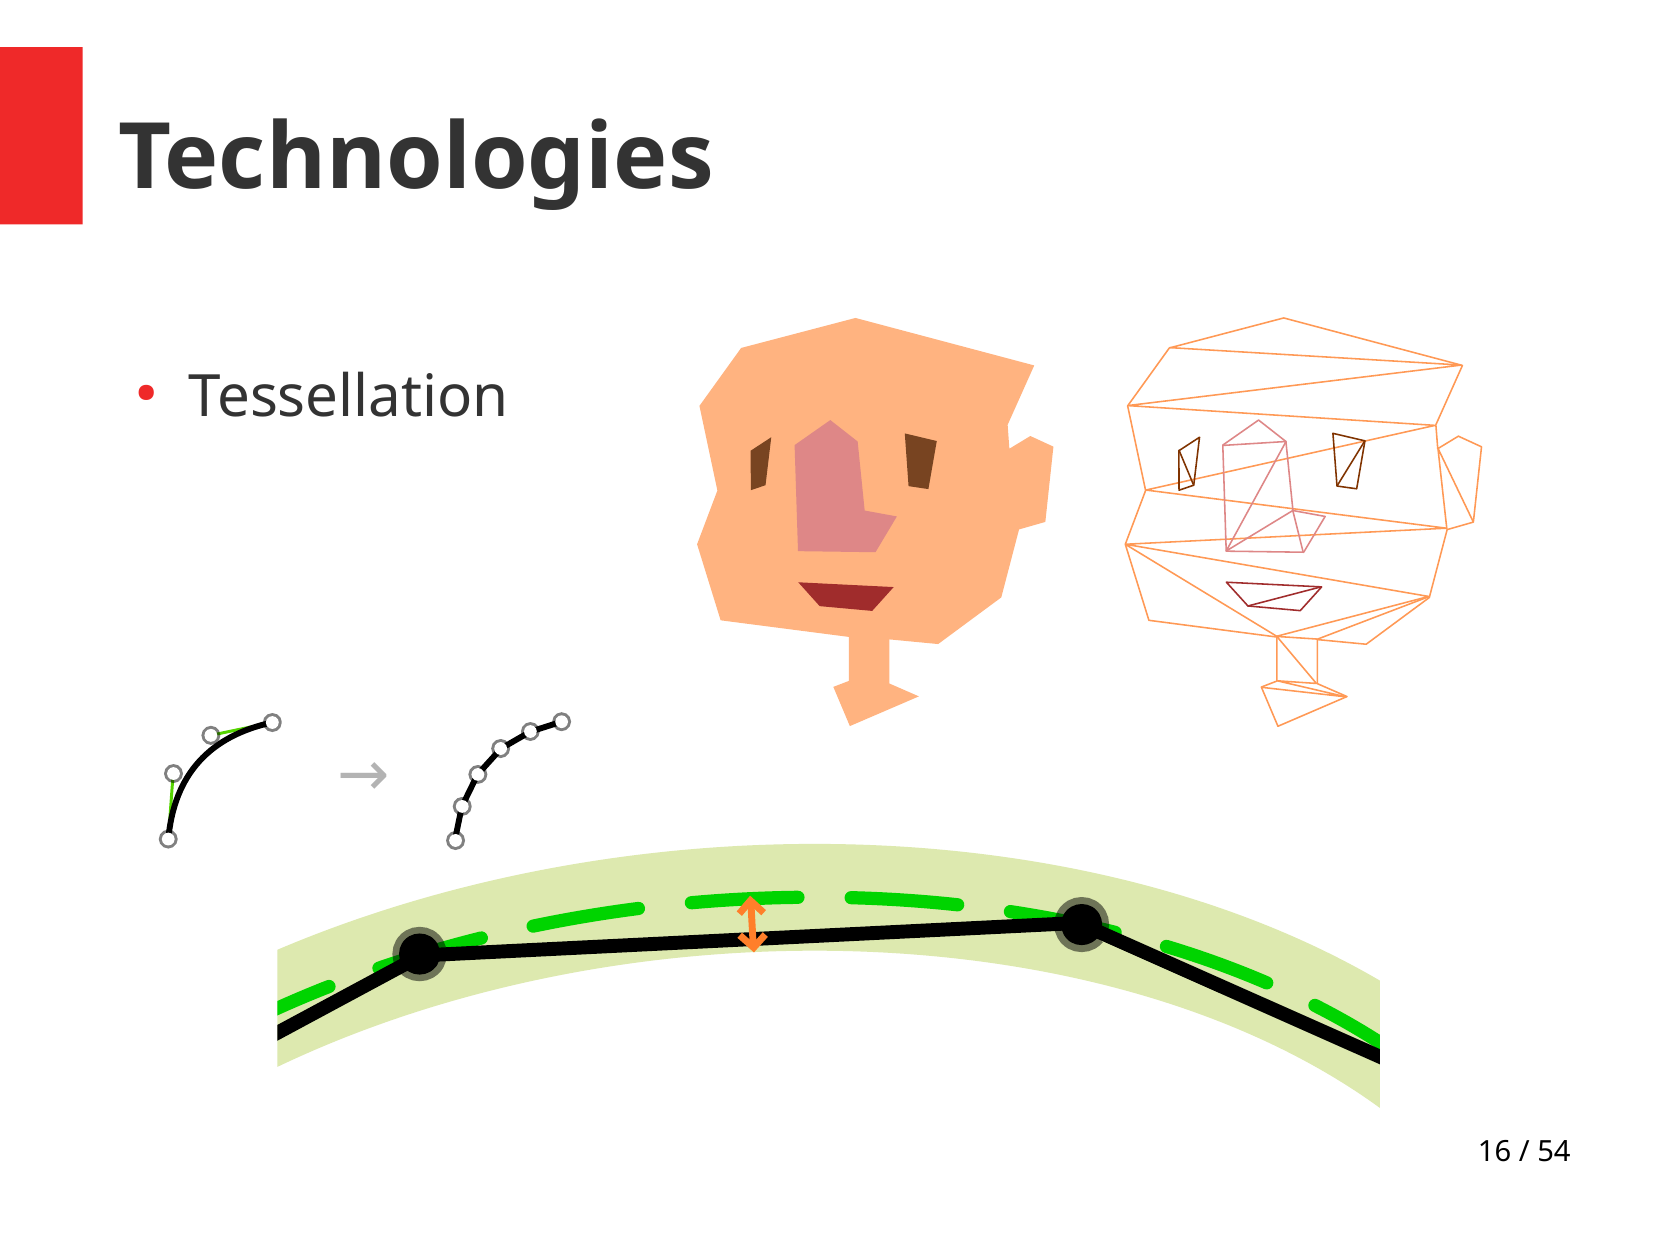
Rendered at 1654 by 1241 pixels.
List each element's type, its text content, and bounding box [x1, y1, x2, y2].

picture [9, 315, 1500, 1126]
list Tessellation [118, 354, 556, 451]
title Technologies [118, 49, 1571, 257]
